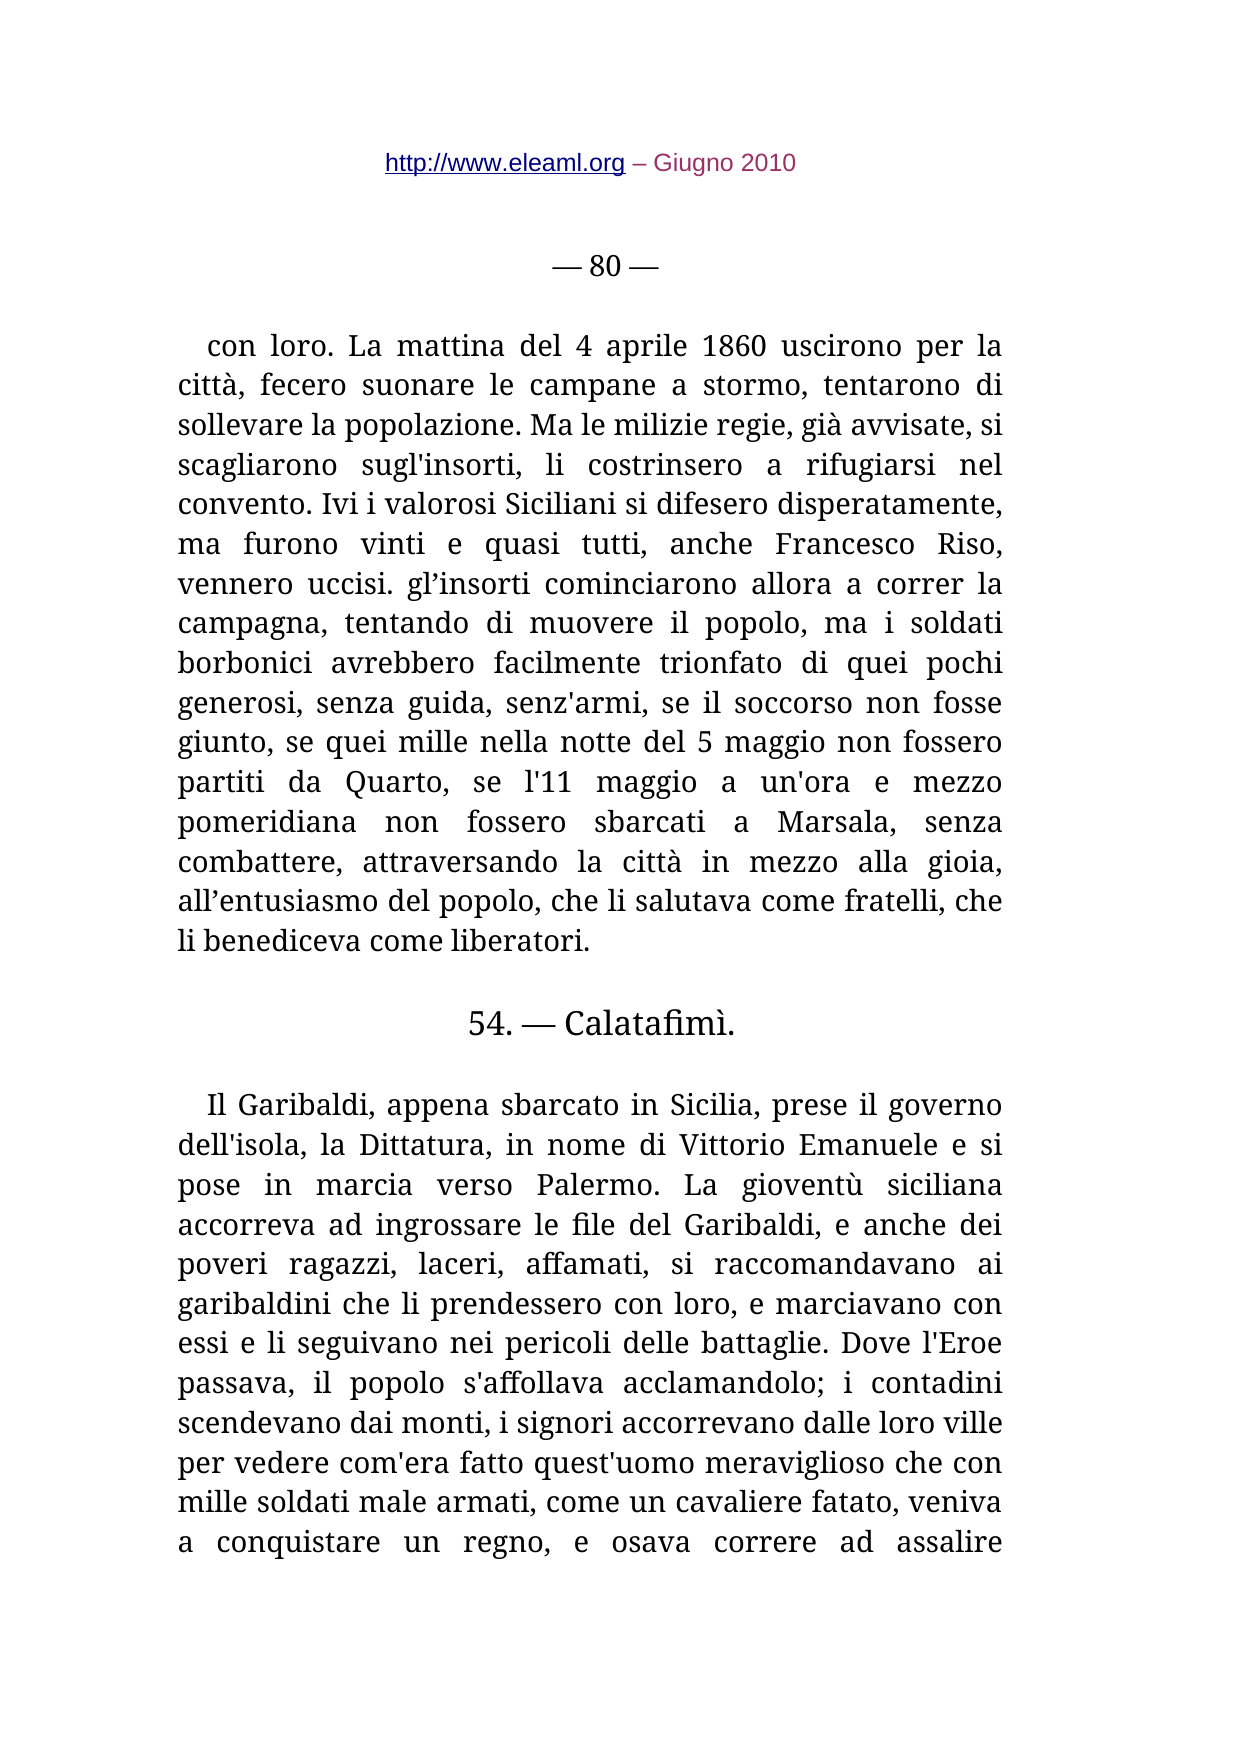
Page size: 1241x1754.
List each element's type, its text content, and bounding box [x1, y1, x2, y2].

text con loro. La mattina del 4 aprile 1860 uscirono per la città, fecero suonare le campane a stormo, tentarono di sollevare la popolazione. Ma le milizie regie, già avvisate, si scagliarono sugl'insorti, li costrinsero a rifugiarsi nel convento. Ivi i valorosi Siciliani si difesero disperatamente, ma furono vinti e quasi tutti, anche Francesco Riso, vennero uccisi. gl’insorti cominciarono allora a correr la campagna, tentando di muovere il popolo, ma i soldati borbonici avrebbero facilmente trionfato di quei pochi generosi, senza guida, senz'armi, se il soccorso non fosse giunto, se quei mille nella notte del 5 maggio non fossero partiti da Quarto, se l'11 maggio a un'ora e mezzo pomeridiana non fossero sbarcati a Marsala, senza combattere, attraversando la città in mezzo alla gioia, all’entusiasmo del popolo, che li salutava come fratelli, che li benediceva come liberatori. [177, 325, 1004, 960]
text — 80 — [177, 246, 1004, 285]
text Il Garibaldi, appena sbarcato in Sicilia, prese il governo dell'isola, la Dittatura, in nome di Vittorio Emanuele e si pose in marcia verso Palermo. La gioventù siciliana accorreva ad ingrossare le file del Garibaldi, e anche dei poveri ragazzi, laceri, affamati, si raccomandavano ai garibaldini che li prendessero con loro, e marciavano con essi e li seguivano nei pericoli delle battaglie. Dove l'Eroe passava, il popolo s'affollava acclamandolo; i contadini scendevano dai monti, i signori accorrevano dalle loro ville per vedere com'era fatto quest'uomo meraviglioso che con mille soldati male armati, come un cavaliere fatato, veniva a conquistare un regno, e osava correre ad assalire [177, 1085, 1004, 1561]
text 54. — Calatafimì. [177, 999, 1004, 1045]
